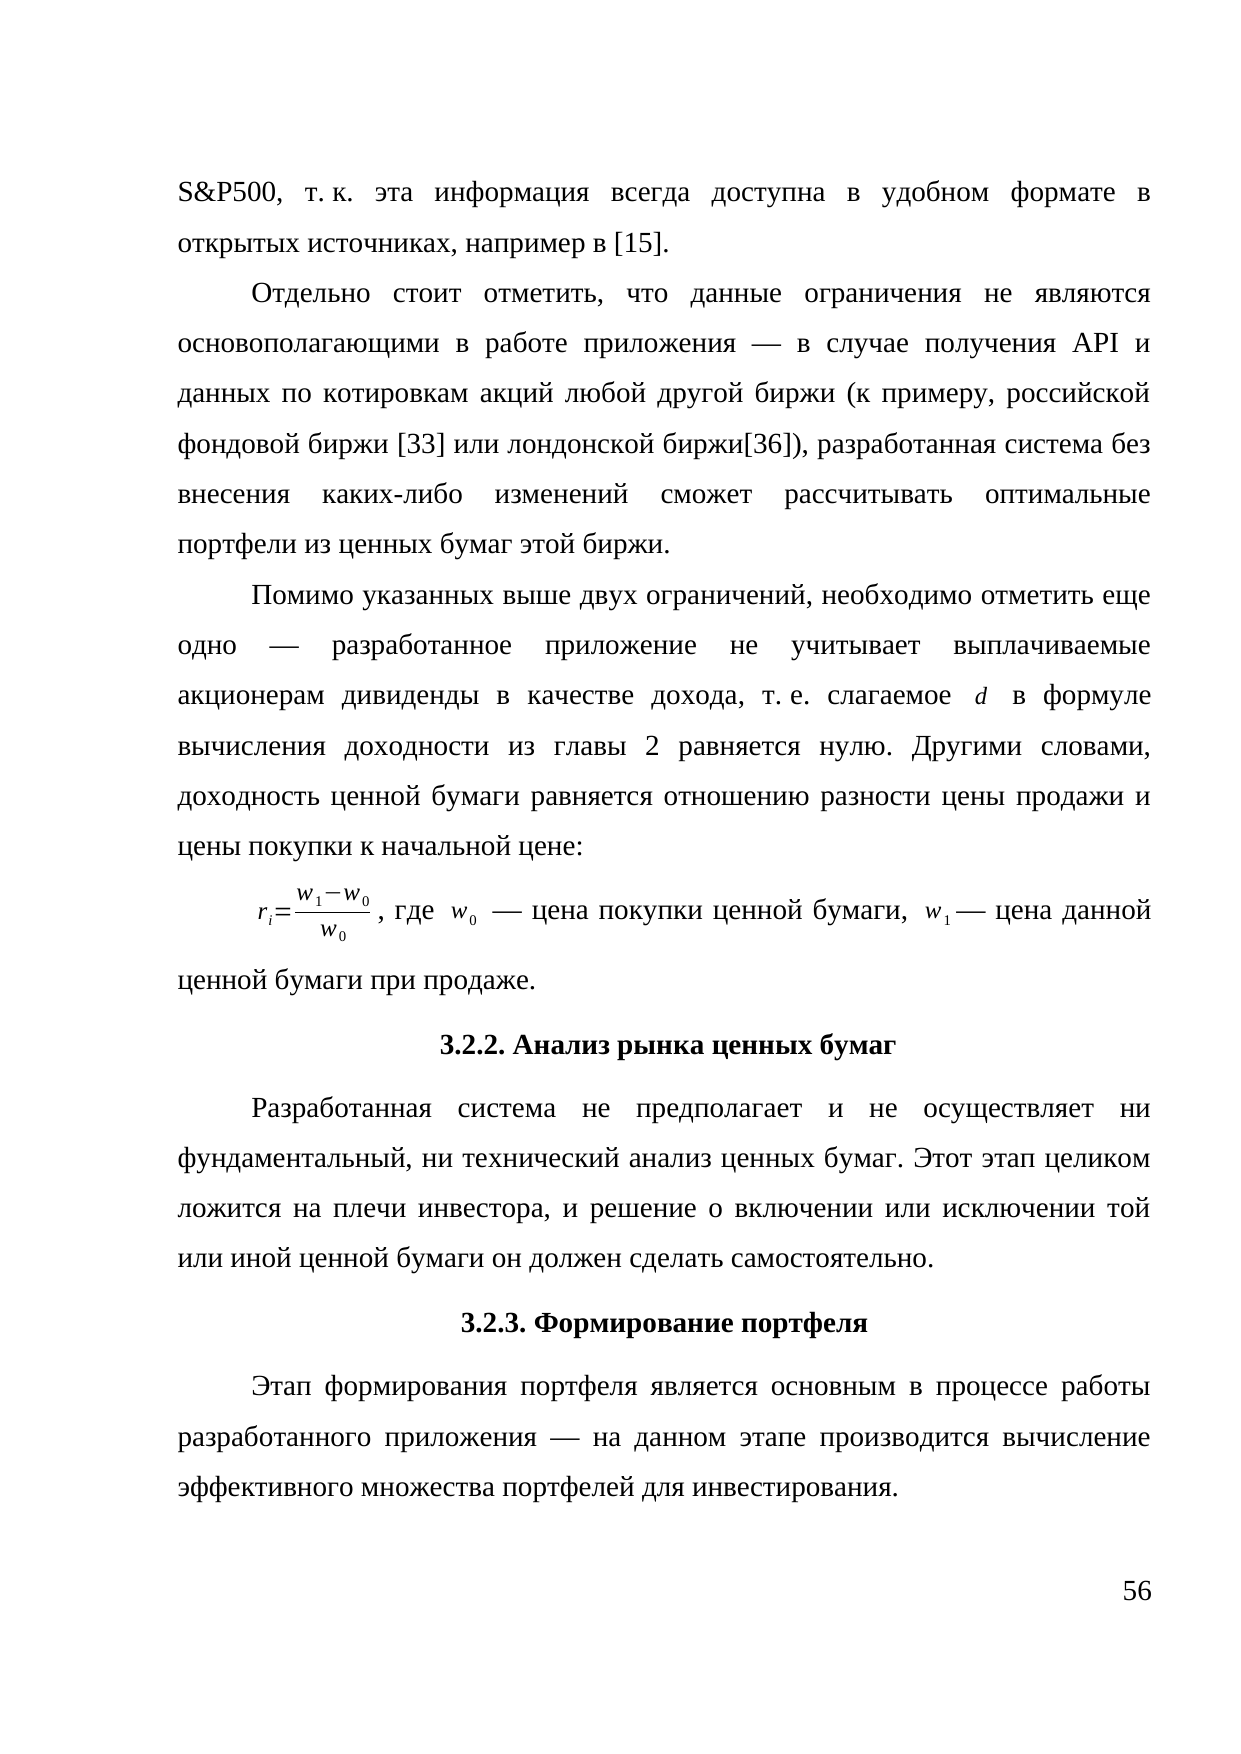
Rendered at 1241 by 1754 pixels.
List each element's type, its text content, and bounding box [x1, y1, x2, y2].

text Помимо указанных выше двух ограничений, необходимо отметить еще одно — разработанное приложение не учитывает выплачиваемые акционерам дивиденды в качестве дохода, т. е. слагаемое в формуле вычисления доходности из главы 2 равняется нулю. Другими словами, доходность ценной бумаги равняется отношению разности цены продажи и цены покупки к начальной цене: [177, 577, 1152, 862]
text , где — цена покупки ценной бумаги, — цена данной ценной бумаги при продаже. [177, 879, 1152, 996]
text Разработанная система не предполагает и не осуществляет ни фундаментальный, ни технический анализ ценных бумаг. Этот этап целиком ложится на плечи инвестора, и решение о включении или исключении той или иной ценной бумаги он должен сделать самостоятельно. [177, 1090, 1152, 1274]
text Этап формирования портфеля является основным в процессе работы разработанного приложения — на данном этапе производится вычисление эффективного множества портфелей для инвестирования. [177, 1368, 1152, 1502]
subtitle 3.2.2. Анализ рынка ценных бумаг [177, 1027, 1152, 1060]
text S&P500, т. к. эта информация всегда доступна в удобном формате в открытых источниках, например в [15]. [177, 174, 1152, 258]
subtitle 3.2.3. Формирование портфеля [177, 1306, 1152, 1339]
text Отдельно стоит отметить, что данные ограничения не являются основополагающими в работе приложения — в случае получения API и данных по котировкам акций любой другой биржи (к примеру, российской фондовой биржи [33] или лондонской биржи[36]), разработанная система без внесения каких-либо изменений сможет рассчитывать оптимальные портфели из ценных бумаг этой биржи. [177, 275, 1152, 560]
